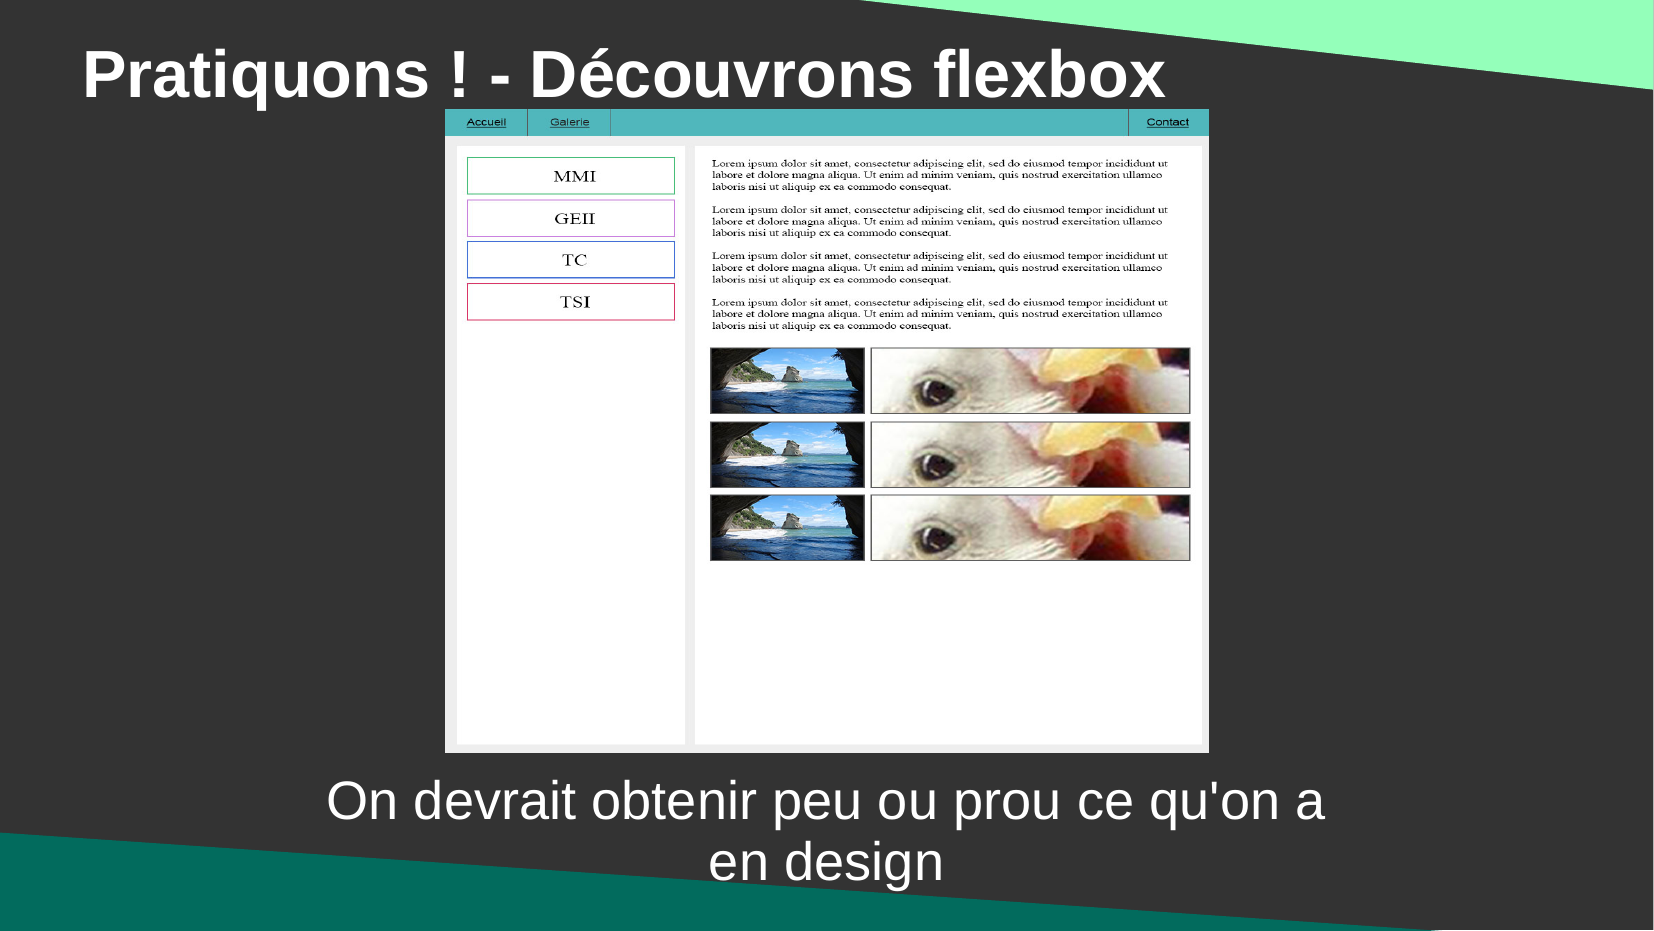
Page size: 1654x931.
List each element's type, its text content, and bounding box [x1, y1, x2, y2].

title On devrait obtenir peu ou prou ce qu'on a en design [299, 770, 1355, 892]
title Pratiquons ! - Découvrons flexbox [82, 37, 1630, 112]
picture [445, 107, 1209, 753]
text_box [859, 0, 1654, 90]
